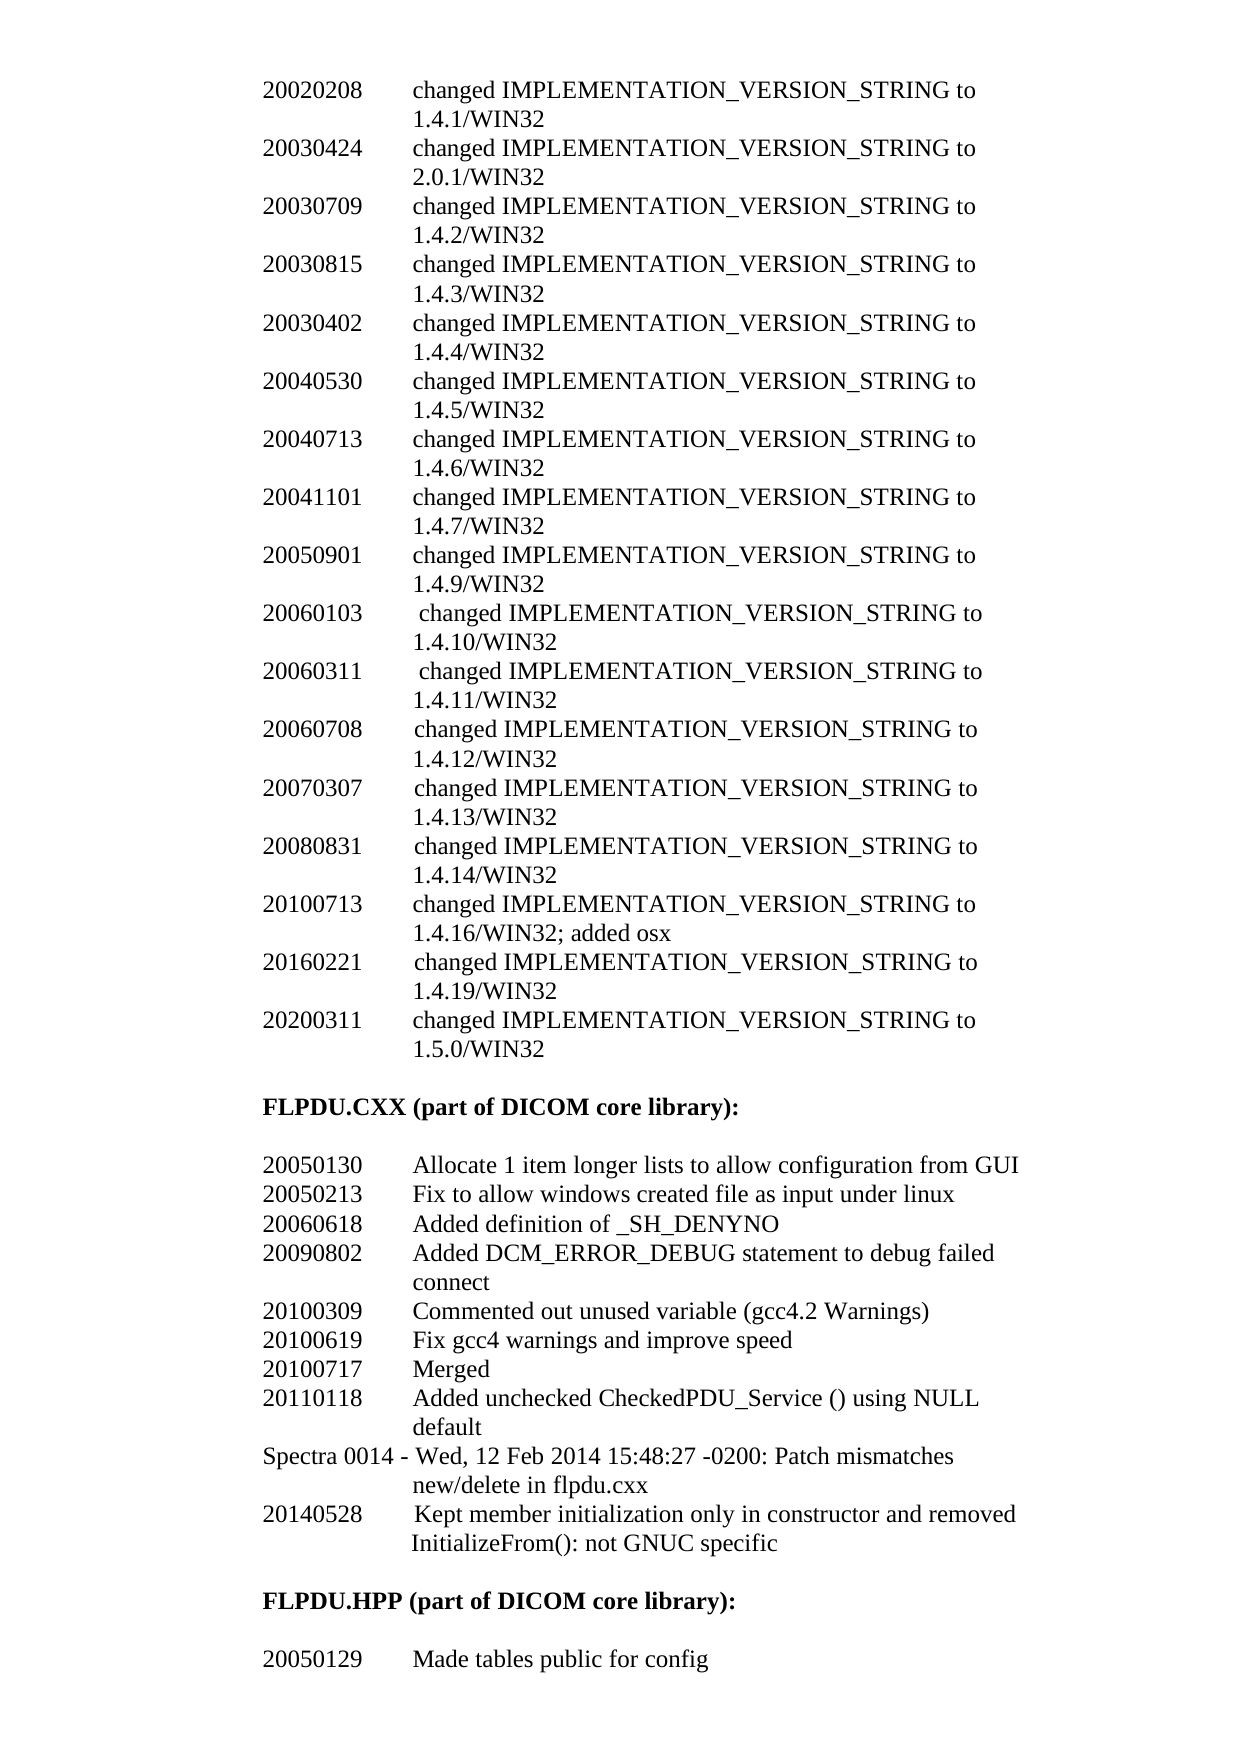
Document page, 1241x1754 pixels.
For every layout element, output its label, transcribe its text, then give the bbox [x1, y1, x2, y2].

text 20030709 changed IMPLEMENTATION_VERSION_STRING to 1.4.2/WIN32 [262, 191, 1053, 249]
text 20041101 changed IMPLEMENTATION_VERSION_STRING to 1.4.7/WIN32 [262, 482, 1053, 540]
text 20050901 changed IMPLEMENTATION_VERSION_STRING to 1.4.9/WIN32 [262, 540, 1053, 598]
text FLPDU.CXX (part of DICOM core library): [262, 1092, 1053, 1121]
text 20070307 changed IMPLEMENTATION_VERSION_STRING to 1.4.13/WIN32 [262, 772, 1053, 831]
text Spectra 0014 - Wed, 12 Feb 2014 15:48:27 -0200: Patch mismatches new/delete in flpdu.cxx [262, 1441, 1053, 1499]
text 20050129 Made tables public for config [262, 1644, 1053, 1673]
text 20020208 changed IMPLEMENTATION_VERSION_STRING to 1.4.1/WIN32 [262, 75, 1053, 133]
text 20050213 Fix to allow windows created file as input under linux [262, 1179, 1053, 1208]
text FLPDU.HPP (part of DICOM core library): [262, 1586, 1053, 1615]
text 20080831 changed IMPLEMENTATION_VERSION_STRING to 1.4.14/WIN32 [262, 831, 1053, 889]
text 20100619 Fix gcc4 warnings and improve speed [262, 1325, 1053, 1354]
text 20050130 Allocate 1 item longer lists to allow configuration from GUI [262, 1150, 1053, 1179]
text 20040713 changed IMPLEMENTATION_VERSION_STRING to 1.4.6/WIN32 [262, 424, 1053, 482]
text 20060103 changed IMPLEMENTATION_VERSION_STRING to 1.4.10/WIN32 [262, 598, 1053, 656]
text 20160221 changed IMPLEMENTATION_VERSION_STRING to 1.4.19/WIN32 [262, 947, 1053, 1005]
text 20110118 Added unchecked CheckedPDU_Service () using NULL default [262, 1383, 1053, 1441]
text 20090802 Added DCM_ERROR_DEBUG statement to debug failed connect [262, 1237, 1053, 1296]
text 20140528 Kept member initialization only in constructor and removed [262, 1499, 1053, 1528]
text InitializeFrom(): not GNUC specific [262, 1528, 1053, 1557]
text 20040530 changed IMPLEMENTATION_VERSION_STRING to 1.4.5/WIN32 [262, 366, 1053, 424]
text 20100717 Merged [262, 1354, 1053, 1383]
text 20060708 changed IMPLEMENTATION_VERSION_STRING to 1.4.12/WIN32 [262, 714, 1053, 772]
text 20060311 changed IMPLEMENTATION_VERSION_STRING to 1.4.11/WIN32 [262, 656, 1053, 714]
text 20060618 Added definition of _SH_DENYNO [262, 1208, 1053, 1237]
text 20030815 changed IMPLEMENTATION_VERSION_STRING to 1.4.3/WIN32 [262, 249, 1053, 307]
text 20100309 Commented out unused variable (gcc4.2 Warnings) [262, 1296, 1053, 1325]
text 20200311 changed IMPLEMENTATION_VERSION_STRING to 1.5.0/WIN32 [262, 1005, 1053, 1063]
text 20030402 changed IMPLEMENTATION_VERSION_STRING to 1.4.4/WIN32 [262, 307, 1053, 366]
text 20100713 changed IMPLEMENTATION_VERSION_STRING to 1.4.16/WIN32; added osx [262, 889, 1053, 947]
text 20030424 changed IMPLEMENTATION_VERSION_STRING to 2.0.1/WIN32 [262, 133, 1053, 191]
